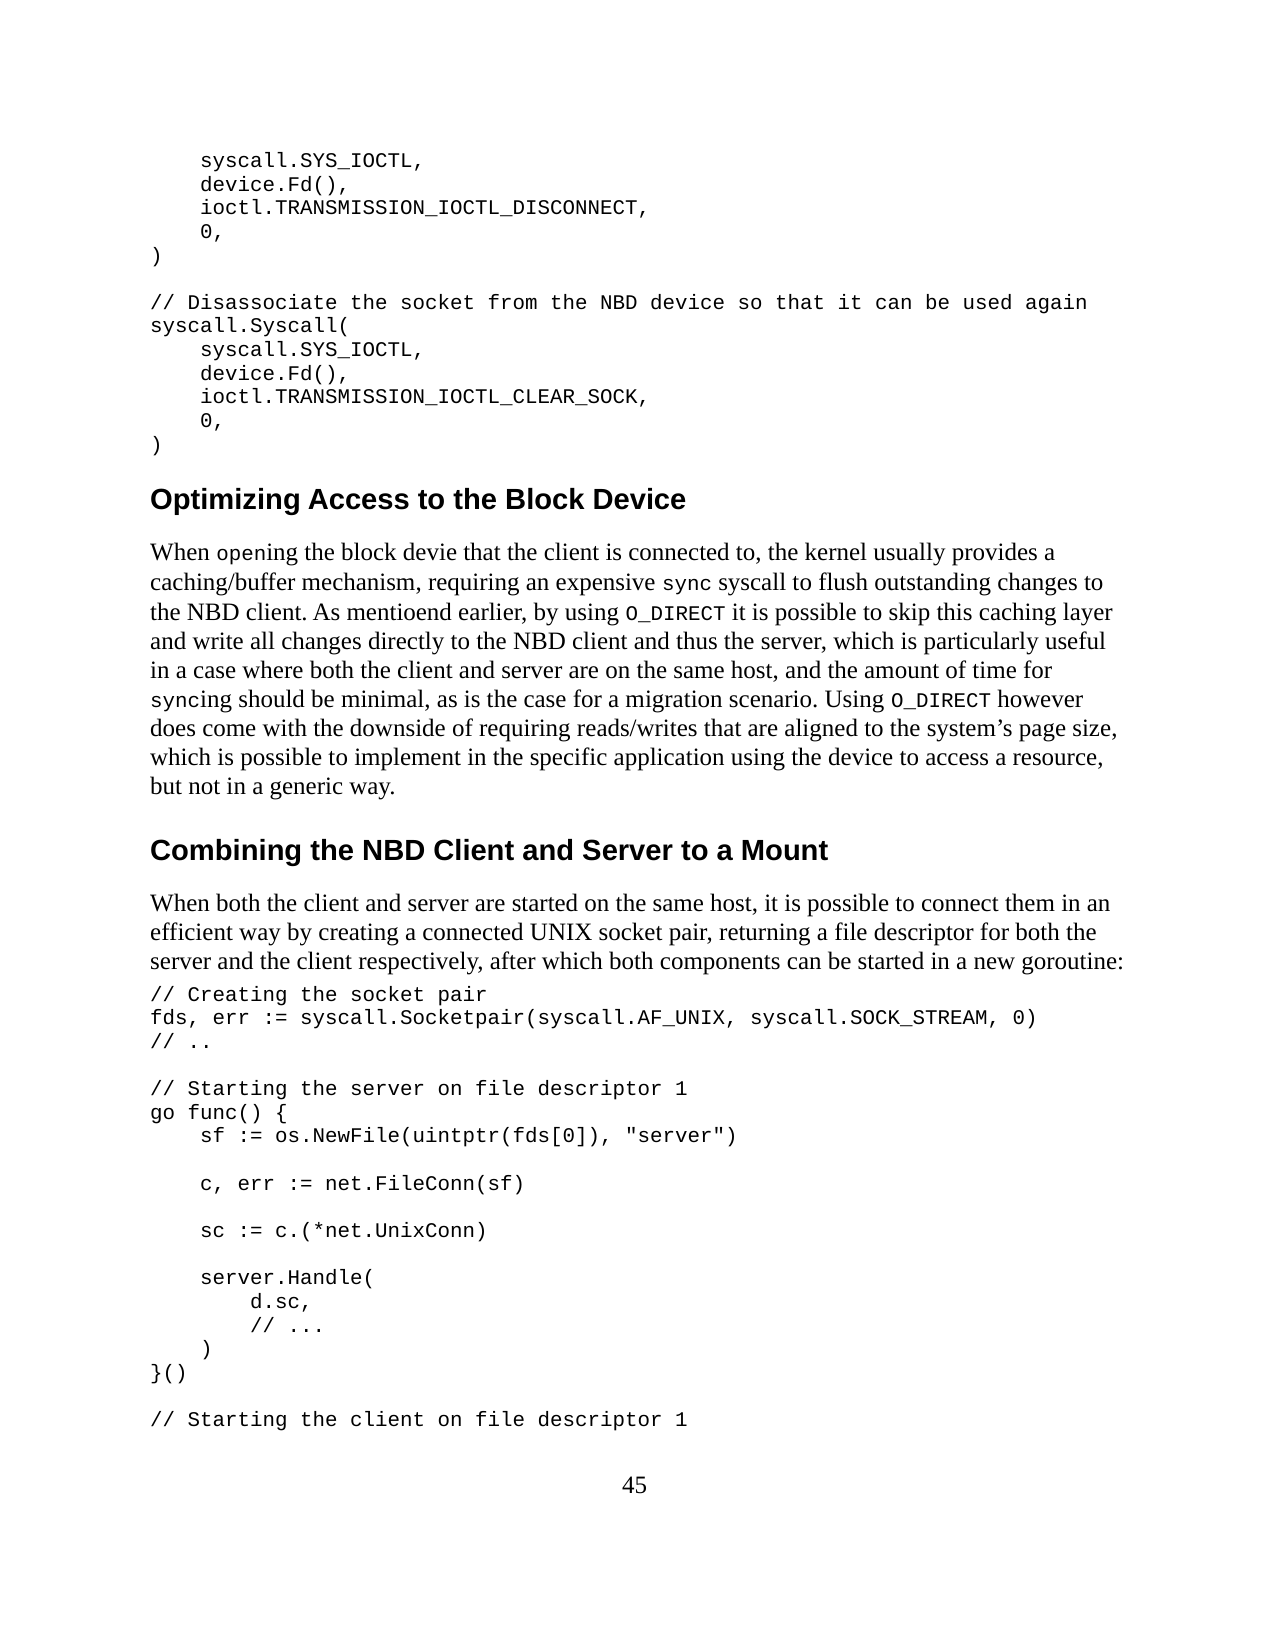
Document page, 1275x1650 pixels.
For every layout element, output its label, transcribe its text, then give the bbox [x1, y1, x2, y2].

text syscall.SYS_IOCTL, [150, 339, 1125, 363]
text 0, [150, 410, 1125, 434]
text // Starting the server on file descriptor 1 [150, 1078, 1125, 1102]
text sc := c.(*net.UnixConn) [150, 1220, 1125, 1244]
text // Creating the socket pair [150, 984, 1125, 1007]
text syscall.Syscall( [150, 316, 1125, 339]
text }() [150, 1362, 1125, 1386]
text d.sc, [150, 1291, 1125, 1315]
text ) [150, 1338, 1125, 1362]
text ) [150, 434, 1125, 457]
text fds, err := syscall.Socketpair(syscall.AF_UNIX, syscall.SOCK_STREAM, 0) [150, 1007, 1125, 1031]
text // Starting the client on file descriptor 1 [150, 1409, 1125, 1433]
text device.Fd(), [150, 363, 1125, 386]
text ) [150, 244, 1125, 268]
text ioctl.TRANSMISSION_IOCTL_DISCONNECT, [150, 197, 1125, 221]
text go func() { [150, 1102, 1125, 1126]
text When both the client and server are started on the same host, it is possible to connect them in an efficient way by creating a connected UNIX socket pair, returning a file descriptor for both the server and the client respectively, after which both components can be started in a new goroutine: [150, 888, 1125, 975]
text sf := os.NewFile(uintptr(fds[0]), "server") [150, 1126, 1125, 1149]
text // ... [150, 1315, 1125, 1338]
text syscall.SYS_IOCTL, [150, 150, 1125, 174]
text ioctl.TRANSMISSION_IOCTL_CLEAR_SOCK, [150, 386, 1125, 410]
subtitle Optimizing Access to the Block Device [150, 482, 1125, 516]
text device.Fd(), [150, 174, 1125, 197]
text // .. [150, 1031, 1125, 1054]
subtitle Combining the NBD Client and Server to a Mount [150, 833, 1125, 867]
text 0, [150, 221, 1125, 244]
text server.Handle( [150, 1267, 1125, 1291]
text When opening the block devie that the client is connected to, the kernel usually provides a caching/buffer mechanism, requiring an expensive sync syscall to flush outstanding changes to the NBD client. As mentioend earlier, by using O_DIRECT it is possible to skip this caching layer and write all changes directly to the NBD client and thus the server, which is particularly useful in a case where both the client and server are on the same host, and the amount of time for syncing should be minimal, as is the case for a migration scenario. Using O_DIRECT however does come with the downside of requiring reads/writes that are aligned to the system’s page size, which is possible to implement in the specific application using the device to access a resource, but not in a generic way. [150, 537, 1125, 799]
text // Disassociate the socket from the NBD device so that it can be used again [150, 292, 1125, 316]
text c, err := net.FileConn(sf) [150, 1173, 1125, 1196]
